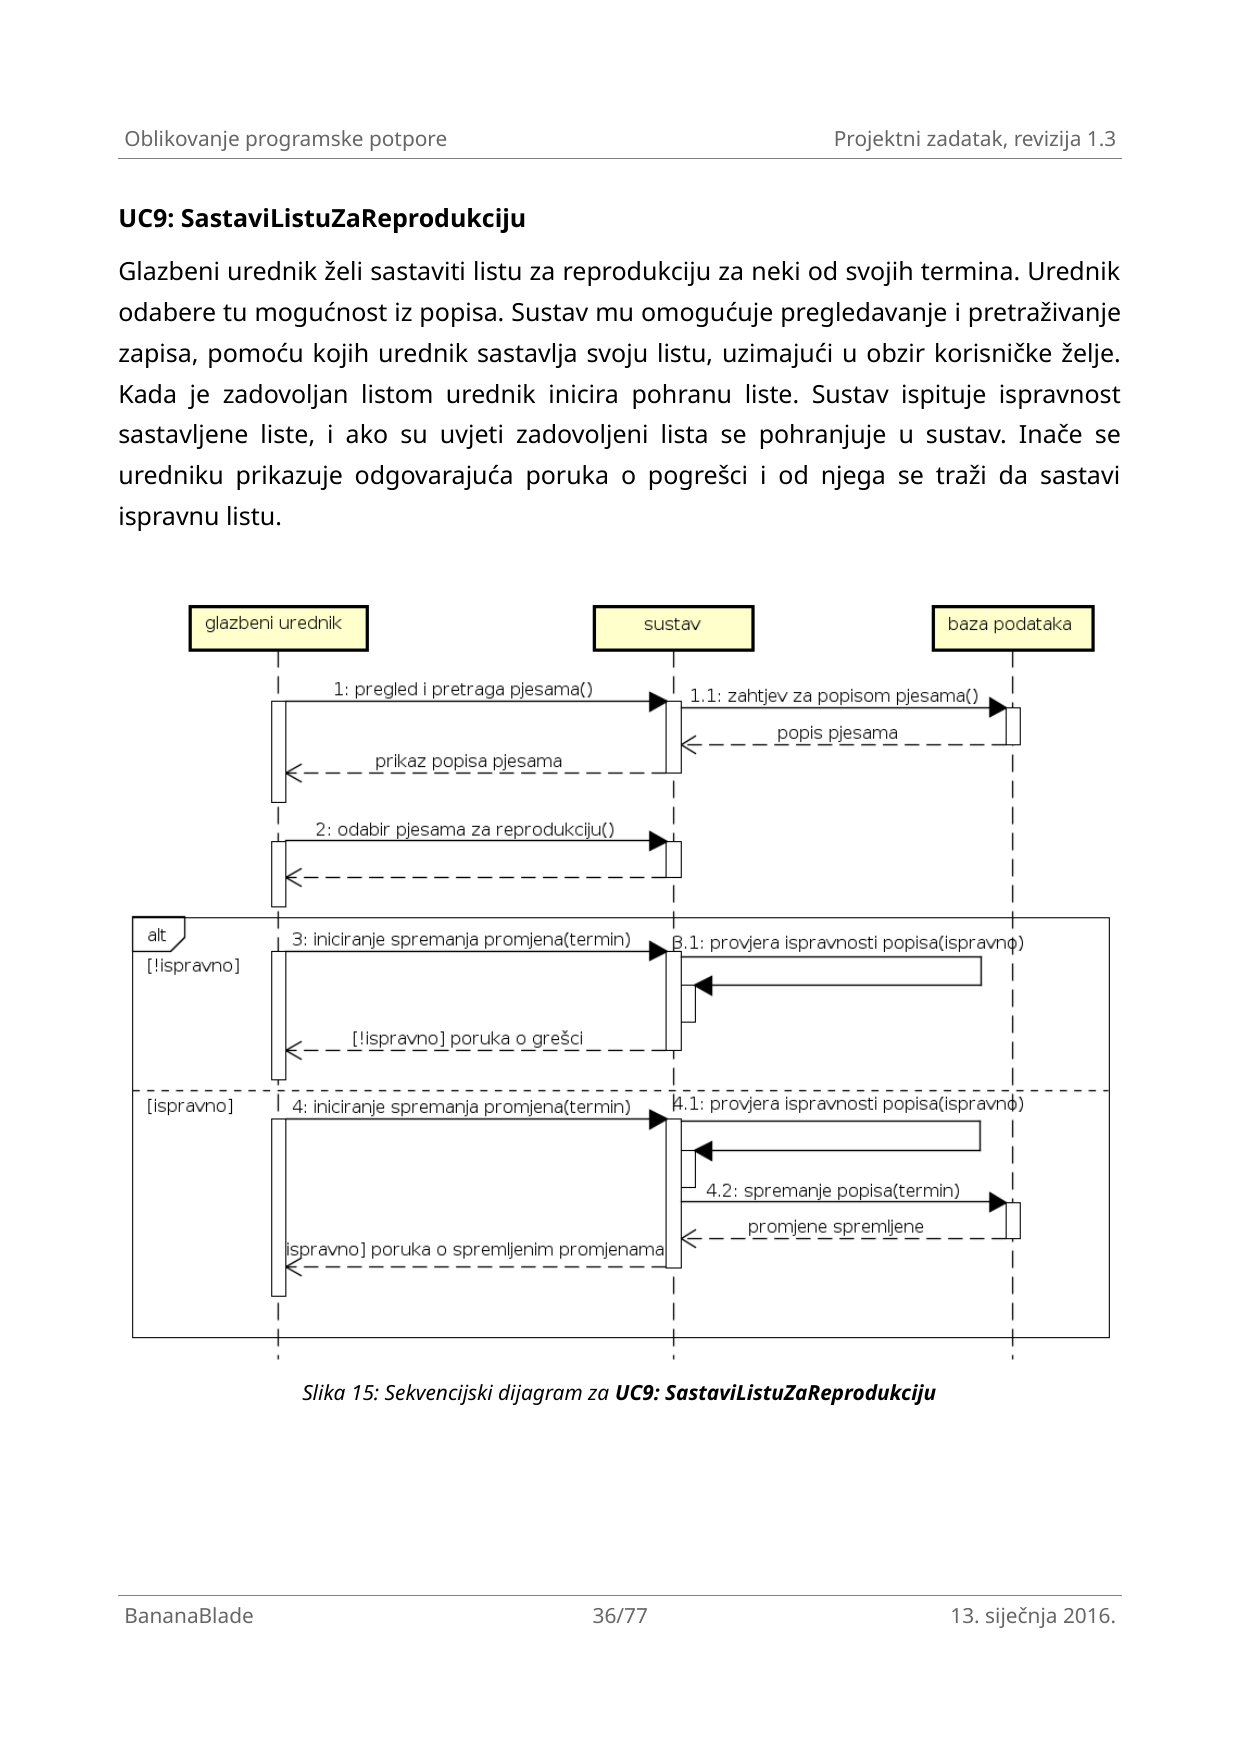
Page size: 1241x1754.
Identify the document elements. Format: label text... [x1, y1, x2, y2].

text Glazbeni urednik želi sastaviti listu za reprodukciju za neki od svojih termina. Urednik odabere tu mogućnost iz popisa. Sustav mu omogućuje pregledavanje i pretraživanje zapisa, pomoću kojih urednik sastavlja svoju listu, uzimajući u obzir korisničke želje. Kada je zadovoljan listom urednik inicira pohranu liste. Sustav ispituje ispravnost sastavljene liste, i ako su uvjeti zadovoljeni lista se pohranjuje u sustav. Inače se uredniku prikazuje odgovarajuća poruka o pogrešci i od njega se traži da sastavi ispravnu listu. [118, 254, 1122, 533]
text Slika 15: Sekvencijski dijagram za UC9: SastaviListuZaReprodukciju [118, 1373, 1122, 1406]
picture [118, 593, 1123, 1373]
subtitle UC9: SastaviListuZaReprodukciju [118, 201, 1122, 234]
